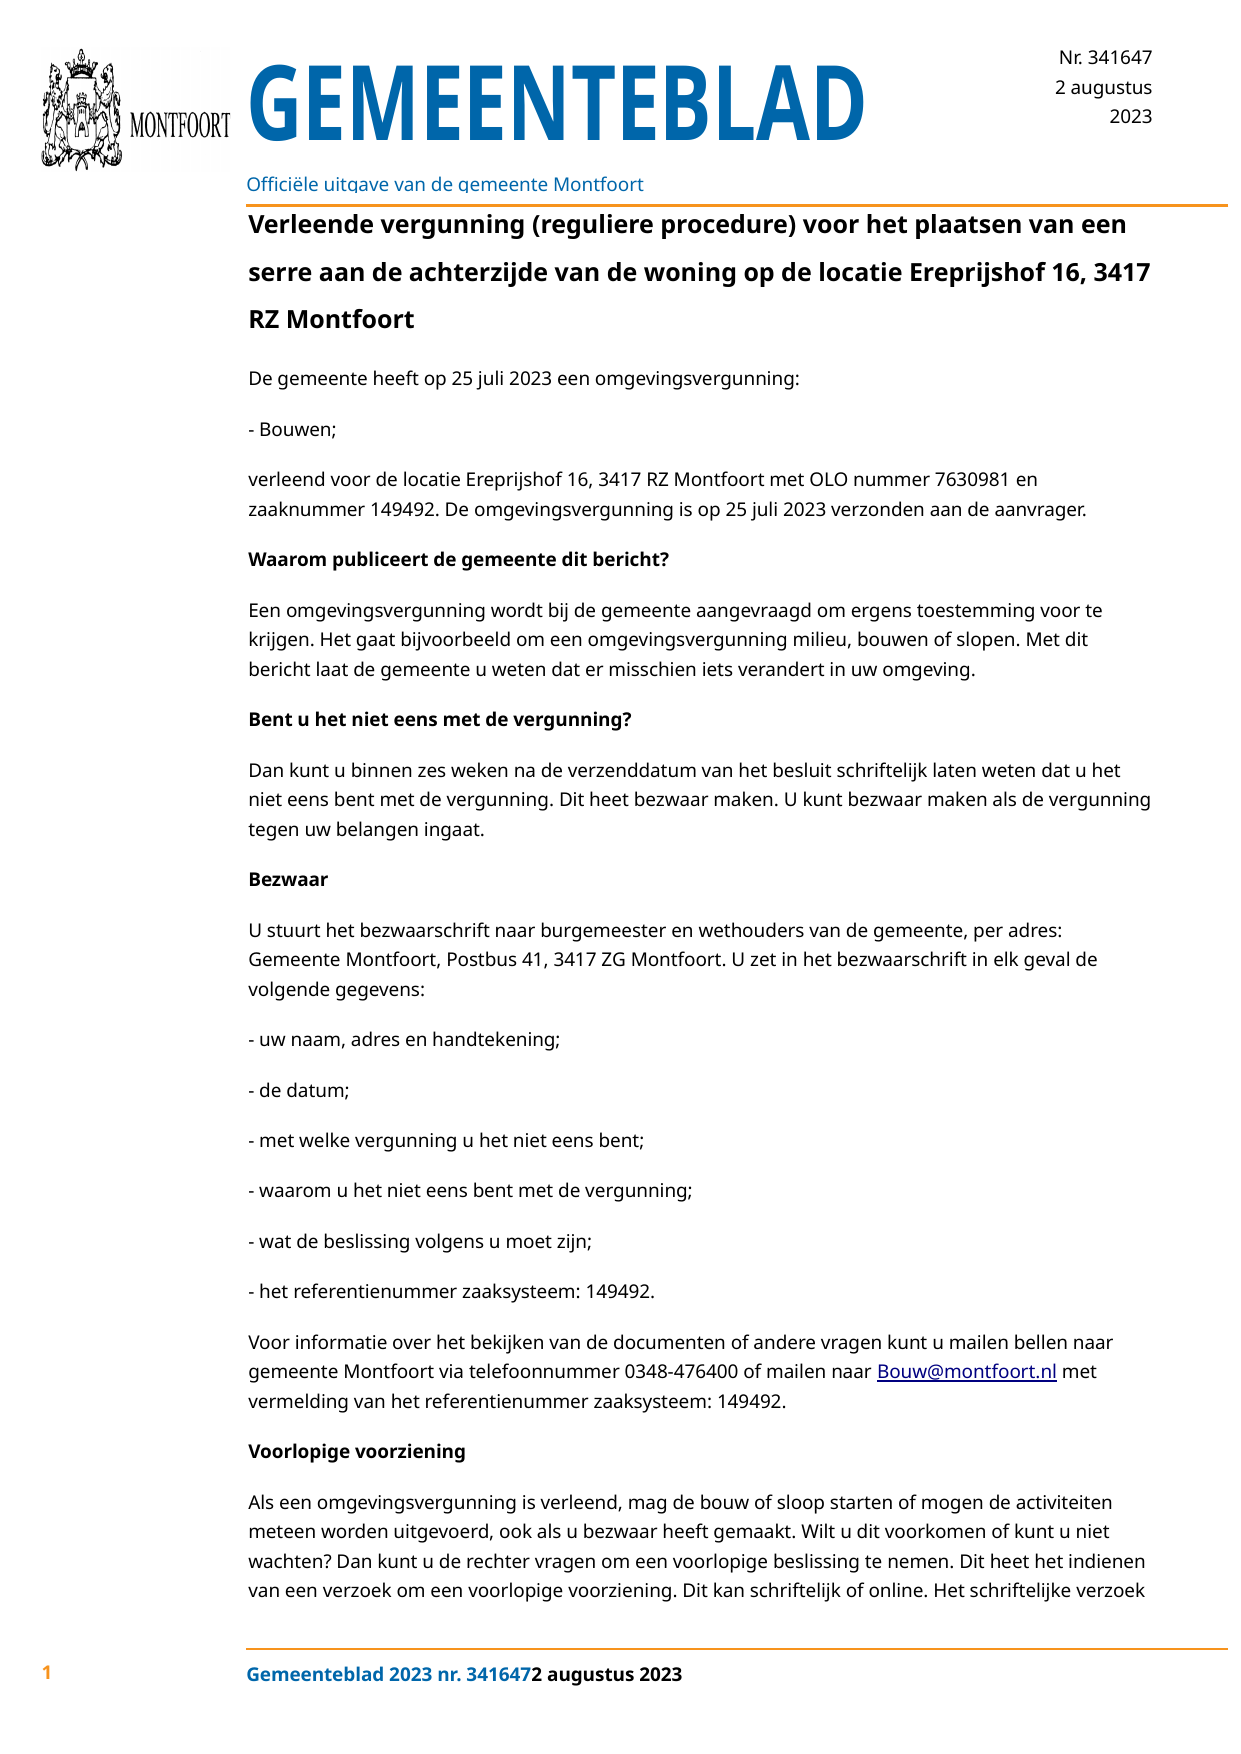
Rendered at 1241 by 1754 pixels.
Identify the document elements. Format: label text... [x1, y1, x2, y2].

text - de datum; [248, 1077, 1152, 1102]
text Voorlopige voorziening [248, 1438, 1152, 1464]
text - waarom u het niet eens bent met de vergunning; [248, 1178, 1152, 1203]
text - met welke vergunning u het niet eens bent; [248, 1127, 1152, 1153]
text - het referentienummer zaaksysteem: 149492. [248, 1278, 1152, 1304]
text Een omgevingsvergunning wordt bij de gemeente aangevraagd om ergens toestemming voor te krijgen. Het gaat bijvoorbeeld om een omgevingsvergunning milieu, bouwen of slopen. Met dit bericht laat de gemeente u weten dat er misschien iets verandert in uw omgeving. [248, 597, 1152, 682]
text De gemeente heeft op 25 juli 2023 een omgevingsvergunning: [248, 366, 1152, 391]
picture [41, 47, 231, 172]
text Als een omgevingsvergunning is verleend, mag de bouw of sloop starten of mogen de activiteiten meteen worden uitgevoerd, ook als u bezwaar heeft gemaakt. Wilt u dit voorkomen of kunt u niet wachten? Dan kunt u de rechter vragen om een voorlopige beslissing te nemen. Dit heet het indienen van een verzoek om een voorlopige voorziening. Dit kan schriftelijk of online. Het schriftelijke verzoek [248, 1489, 1152, 1603]
text - uw naam, adres en handtekening; [248, 1026, 1152, 1052]
text Bent u het niet eens met de vergunning? [248, 706, 1152, 732]
text Voor informatie over het bekijken van de documenten of andere vragen kunt u mailen bellen naar gemeente Montfoort via telefoonnummer 0348-476400 of mailen naar Bouw@montfoort.nl met vermelding van het referentienummer zaaksysteem: 149492. [248, 1329, 1152, 1414]
text verleend voor de locatie Ereprijshof 16, 3417 RZ Montfoort met OLO nummer 7630981 en zaaknummer 149492. De omgevingsvergunning is op 25 juli 2023 verzonden aan de aanvrager. [248, 466, 1152, 522]
text Waarom publiceert de gemeente dit bericht? [248, 546, 1152, 572]
text - Bouwen; [248, 416, 1152, 442]
text Bezwaar [248, 866, 1152, 892]
text - wat de beslissing volgens u moet zijn; [248, 1228, 1152, 1254]
text Dan kunt u binnen zes weken na de verzenddatum van het besluit schriftelijk laten weten dat u het niet eens bent met de vergunning. Dit heet bezwaar maken. U kunt bezwaar maken als de vergunning tegen uw belangen ingaat. [248, 757, 1152, 842]
text U stuurt het bezwaarschrift naar burgemeester en wethouders van de gemeente, per adres: Gemeente Montfoort, Postbus 41, 3417 ZG Montfoort. U zet in het bezwaarschrift in elk geval de volgende gegevens: [248, 917, 1152, 1002]
text Verleende vergunning (reguliere procedure) voor het plaatsen van een serre aan de achterzijde van de woning op de locatie Ereprijshof 16, 3417 RZ Montfoort [248, 207, 1152, 336]
